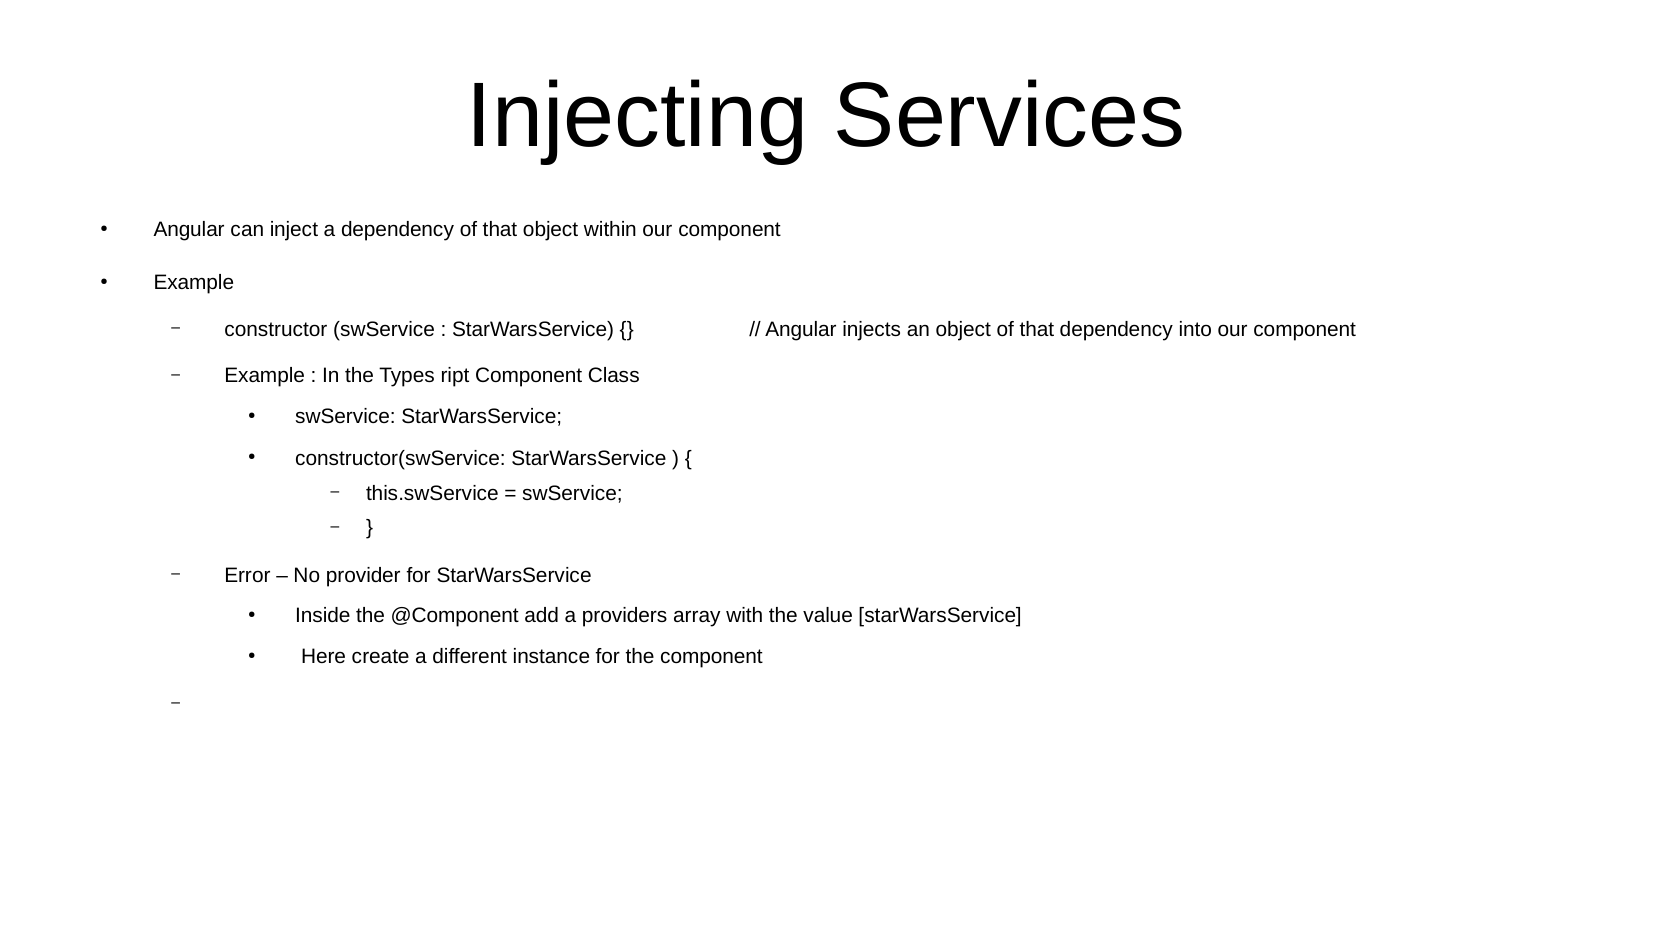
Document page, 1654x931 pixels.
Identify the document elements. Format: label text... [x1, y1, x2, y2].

list Angular can inject a dependency of that object within our component Example constructor (swService : StarWarsService) {} // Angular injects an object of that dependency into our component Example : In the Types ript Component Class swService: StarWarsService; constructor(swService: StarWarsService ) { this.swService = swService; } Error – No provider for StarWarsService Inside the @Component add a providers array with the value [starWarsService] Here create a different instance for the component [82, 217, 1621, 916]
title Injecting Services [82, 37, 1571, 193]
